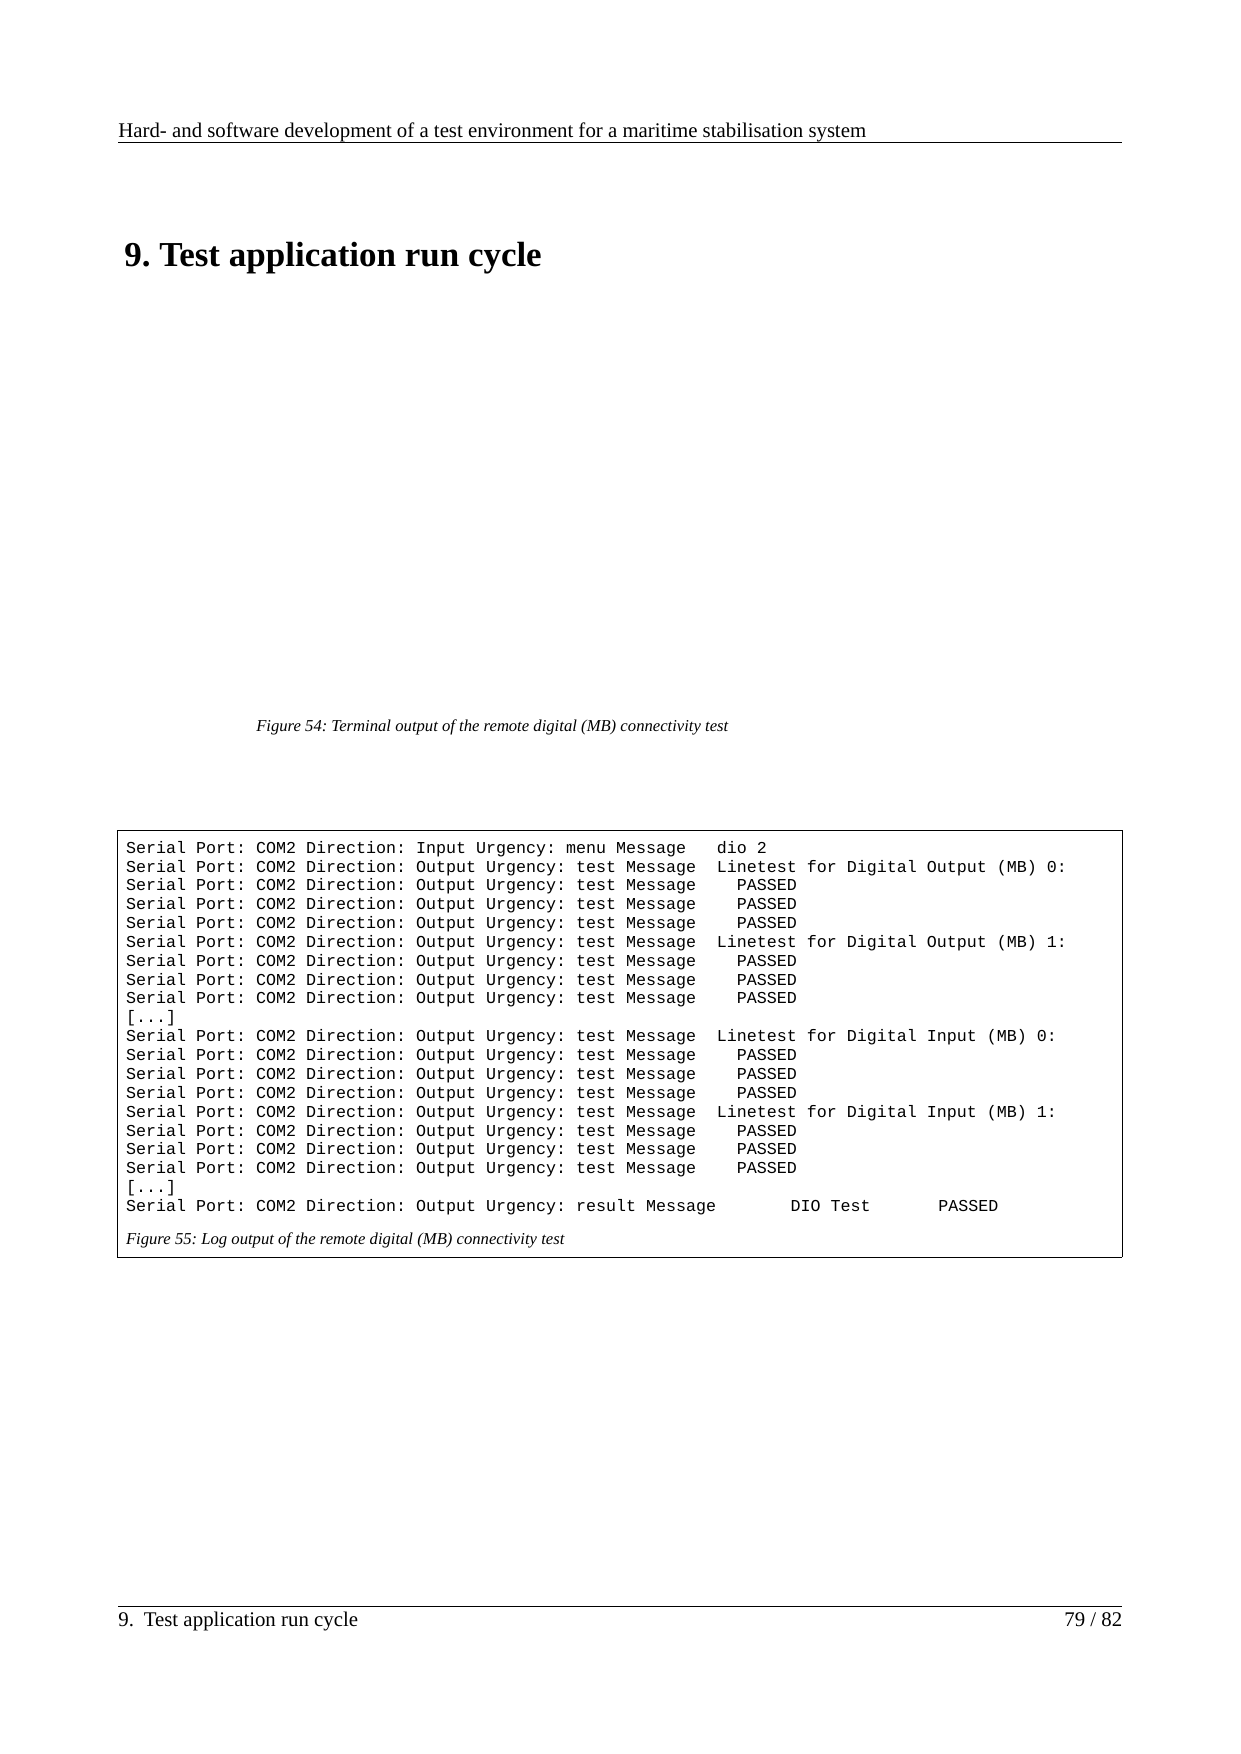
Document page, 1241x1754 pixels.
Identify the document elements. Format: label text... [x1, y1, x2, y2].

subtitle Test application run cycle [118, 234, 1122, 274]
text Figure 54: Terminal output of the remote digital (MB) connectivity test [256, 319, 984, 735]
text Serial Port: COM2 Direction: Input Urgency: menu Message dio 2 Serial Port: COM2 Direction: Output Urgency: test Message Linetest for Digital Output (MB) 0: Serial Port: COM2 Direction: Output Urgency: test Message PASSED Serial Port: COM2 Direction: Output Urgency: test Message PASSED Serial Port: COM2 Direction: Output Urgency: test Message PASSED Serial Port: COM2 Direction: Output Urgency: test Message Linetest for Digital Output (MB) 1: Serial Port: COM2 Direction: Output Urgency: test Message PASSED Serial Port: COM2 Direction: Output Urgency: test Message PASSED Serial Port: COM2 Direction: Output Urgency: test Message PASSED [...] Serial Port: COM2 Direction: Output Urgency: test Message Linetest for Digital Input (MB) 0: Serial Port: COM2 Direction: Output Urgency: test Message PASSED Serial Port: COM2 Direction: Output Urgency: test Message PASSED Serial Port: COM2 Direction: Output Urgency: test Message PASSED Serial Port: COM2 Direction: Output Urgency: test Message Linetest for Digital Input (MB) 1: Serial Port: COM2 Direction: Output Urgency: test Message PASSED Serial Port: COM2 Direction: Output Urgency: test Message PASSED Serial Port: COM2 Direction: Output Urgency: test Message PASSED [...] Serial Port: COM2 Direction: Output Urgency: result Message DIO Test PASSED [126, 839, 1113, 1216]
text Figure 55: Log output of the remote digital (MB) connectivity test [126, 1229, 1113, 1248]
